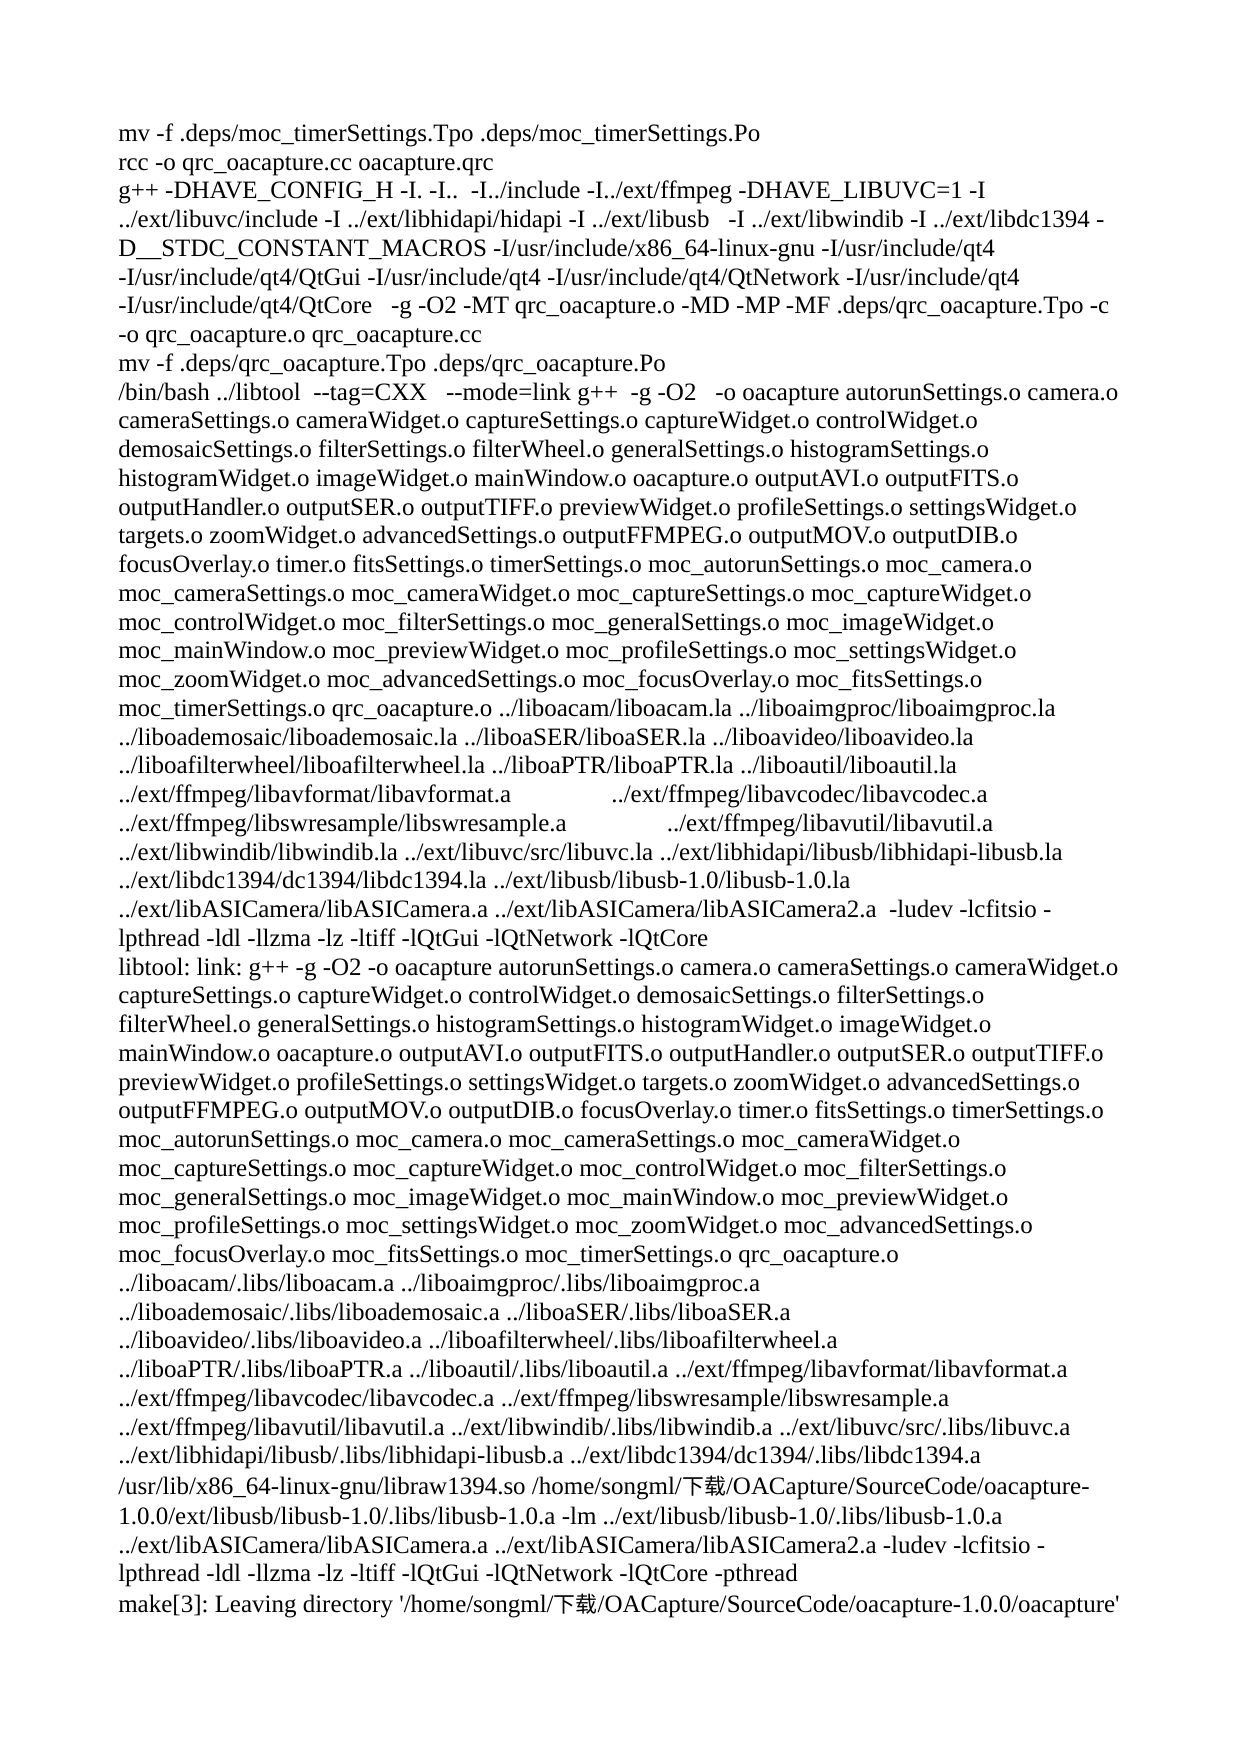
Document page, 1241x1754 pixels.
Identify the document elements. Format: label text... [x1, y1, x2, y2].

text rcc -o qrc_oacapture.cc oacapture.qrc [118, 147, 1122, 176]
text /bin/bash ../libtool --tag=CXX --mode=link g++ -g -O2 -o oacapture autorunSettings.o camera.o cameraSettings.o cameraWidget.o captureSettings.o captureWidget.o controlWidget.o demosaicSettings.o filterSettings.o filterWheel.o generalSettings.o histogramSettings.o histogramWidget.o imageWidget.o mainWindow.o oacapture.o outputAVI.o outputFITS.o outputHandler.o outputSER.o outputTIFF.o previewWidget.o profileSettings.o settingsWidget.o targets.o zoomWidget.o advancedSettings.o outputFFMPEG.o outputMOV.o outputDIB.o focusOverlay.o timer.o fitsSettings.o timerSettings.o moc_autorunSettings.o moc_camera.o moc_cameraSettings.o moc_cameraWidget.o moc_captureSettings.o moc_captureWidget.o moc_controlWidget.o moc_filterSettings.o moc_generalSettings.o moc_imageWidget.o moc_mainWindow.o moc_previewWidget.o moc_profileSettings.o moc_settingsWidget.o moc_zoomWidget.o moc_advancedSettings.o moc_focusOverlay.o moc_fitsSettings.o moc_timerSettings.o qrc_oacapture.o ../liboacam/liboacam.la ../liboaimgproc/liboaimgproc.la ../liboademosaic/liboademosaic.la ../liboaSER/liboaSER.la ../liboavideo/liboavideo.la ../liboafilterwheel/liboafilterwheel.la ../liboaPTR/liboaPTR.la ../liboautil/liboautil.la ../ext/ffmpeg/libavformat/libavformat.a ../ext/ffmpeg/libavcodec/libavcodec.a ../ext/ffmpeg/libswresample/libswresample.a ../ext/ffmpeg/libavutil/libavutil.a ../ext/libwindib/libwindib.la ../ext/libuvc/src/libuvc.la ../ext/libhidapi/libusb/libhidapi-libusb.la ../ext/libdc1394/dc1394/libdc1394.la ../ext/libusb/libusb-1.0/libusb-1.0.la ../ext/libASICamera/libASICamera.a ../ext/libASICamera/libASICamera2.a -ludev -lcfitsio -lpthread -ldl -llzma -lz -ltiff -lQtGui -lQtNetwork -lQtCore [118, 377, 1122, 952]
text mv -f .deps/moc_timerSettings.Tpo .deps/moc_timerSettings.Po [118, 118, 1122, 147]
text g++ -DHAVE_CONFIG_H -I. -I.. -I../include -I../ext/ffmpeg -DHAVE_LIBUVC=1 -I ../ext/libuvc/include -I ../ext/libhidapi/hidapi -I ../ext/libusb -I ../ext/libwindib -I ../ext/libdc1394 -D__STDC_CONSTANT_MACROS -I/usr/include/x86_64-linux-gnu -I/usr/include/qt4 -I/usr/include/qt4/QtGui -I/usr/include/qt4 -I/usr/include/qt4/QtNetwork -I/usr/include/qt4 -I/usr/include/qt4/QtCore -g -O2 -MT qrc_oacapture.o -MD -MP -MF .deps/qrc_oacapture.Tpo -c -o qrc_oacapture.o qrc_oacapture.cc [118, 176, 1122, 348]
text make[3]: Leaving directory '/home/songml/下载/OACapture/SourceCode/oacapture-1.0.0/oacapture' [118, 1587, 1122, 1619]
text mv -f .deps/qrc_oacapture.Tpo .deps/qrc_oacapture.Po [118, 348, 1122, 377]
text libtool: link: g++ -g -O2 -o oacapture autorunSettings.o camera.o cameraSettings.o cameraWidget.o captureSettings.o captureWidget.o controlWidget.o demosaicSettings.o filterSettings.o filterWheel.o generalSettings.o histogramSettings.o histogramWidget.o imageWidget.o mainWindow.o oacapture.o outputAVI.o outputFITS.o outputHandler.o outputSER.o outputTIFF.o previewWidget.o profileSettings.o settingsWidget.o targets.o zoomWidget.o advancedSettings.o outputFFMPEG.o outputMOV.o outputDIB.o focusOverlay.o timer.o fitsSettings.o timerSettings.o moc_autorunSettings.o moc_camera.o moc_cameraSettings.o moc_cameraWidget.o moc_captureSettings.o moc_captureWidget.o moc_controlWidget.o moc_filterSettings.o moc_generalSettings.o moc_imageWidget.o moc_mainWindow.o moc_previewWidget.o moc_profileSettings.o moc_settingsWidget.o moc_zoomWidget.o moc_advancedSettings.o moc_focusOverlay.o moc_fitsSettings.o moc_timerSettings.o qrc_oacapture.o ../liboacam/.libs/liboacam.a ../liboaimgproc/.libs/liboaimgproc.a ../liboademosaic/.libs/liboademosaic.a ../liboaSER/.libs/liboaSER.a ../liboavideo/.libs/liboavideo.a ../liboafilterwheel/.libs/liboafilterwheel.a ../liboaPTR/.libs/liboaPTR.a ../liboautil/.libs/liboautil.a ../ext/ffmpeg/libavformat/libavformat.a ../ext/ffmpeg/libavcodec/libavcodec.a ../ext/ffmpeg/libswresample/libswresample.a ../ext/ffmpeg/libavutil/libavutil.a ../ext/libwindib/.libs/libwindib.a ../ext/libuvc/src/.libs/libuvc.a ../ext/libhidapi/libusb/.libs/libhidapi-libusb.a ../ext/libdc1394/dc1394/.libs/libdc1394.a /usr/lib/x86_64-linux-gnu/libraw1394.so /home/songml/下载/OACapture/SourceCode/oacapture-1.0.0/ext/libusb/libusb-1.0/.libs/libusb-1.0.a -lm ../ext/libusb/libusb-1.0/.libs/libusb-1.0.a ../ext/libASICamera/libASICamera.a ../ext/libASICamera/libASICamera2.a -ludev -lcfitsio -lpthread -ldl -llzma -lz -ltiff -lQtGui -lQtNetwork -lQtCore -pthread [118, 952, 1122, 1587]
